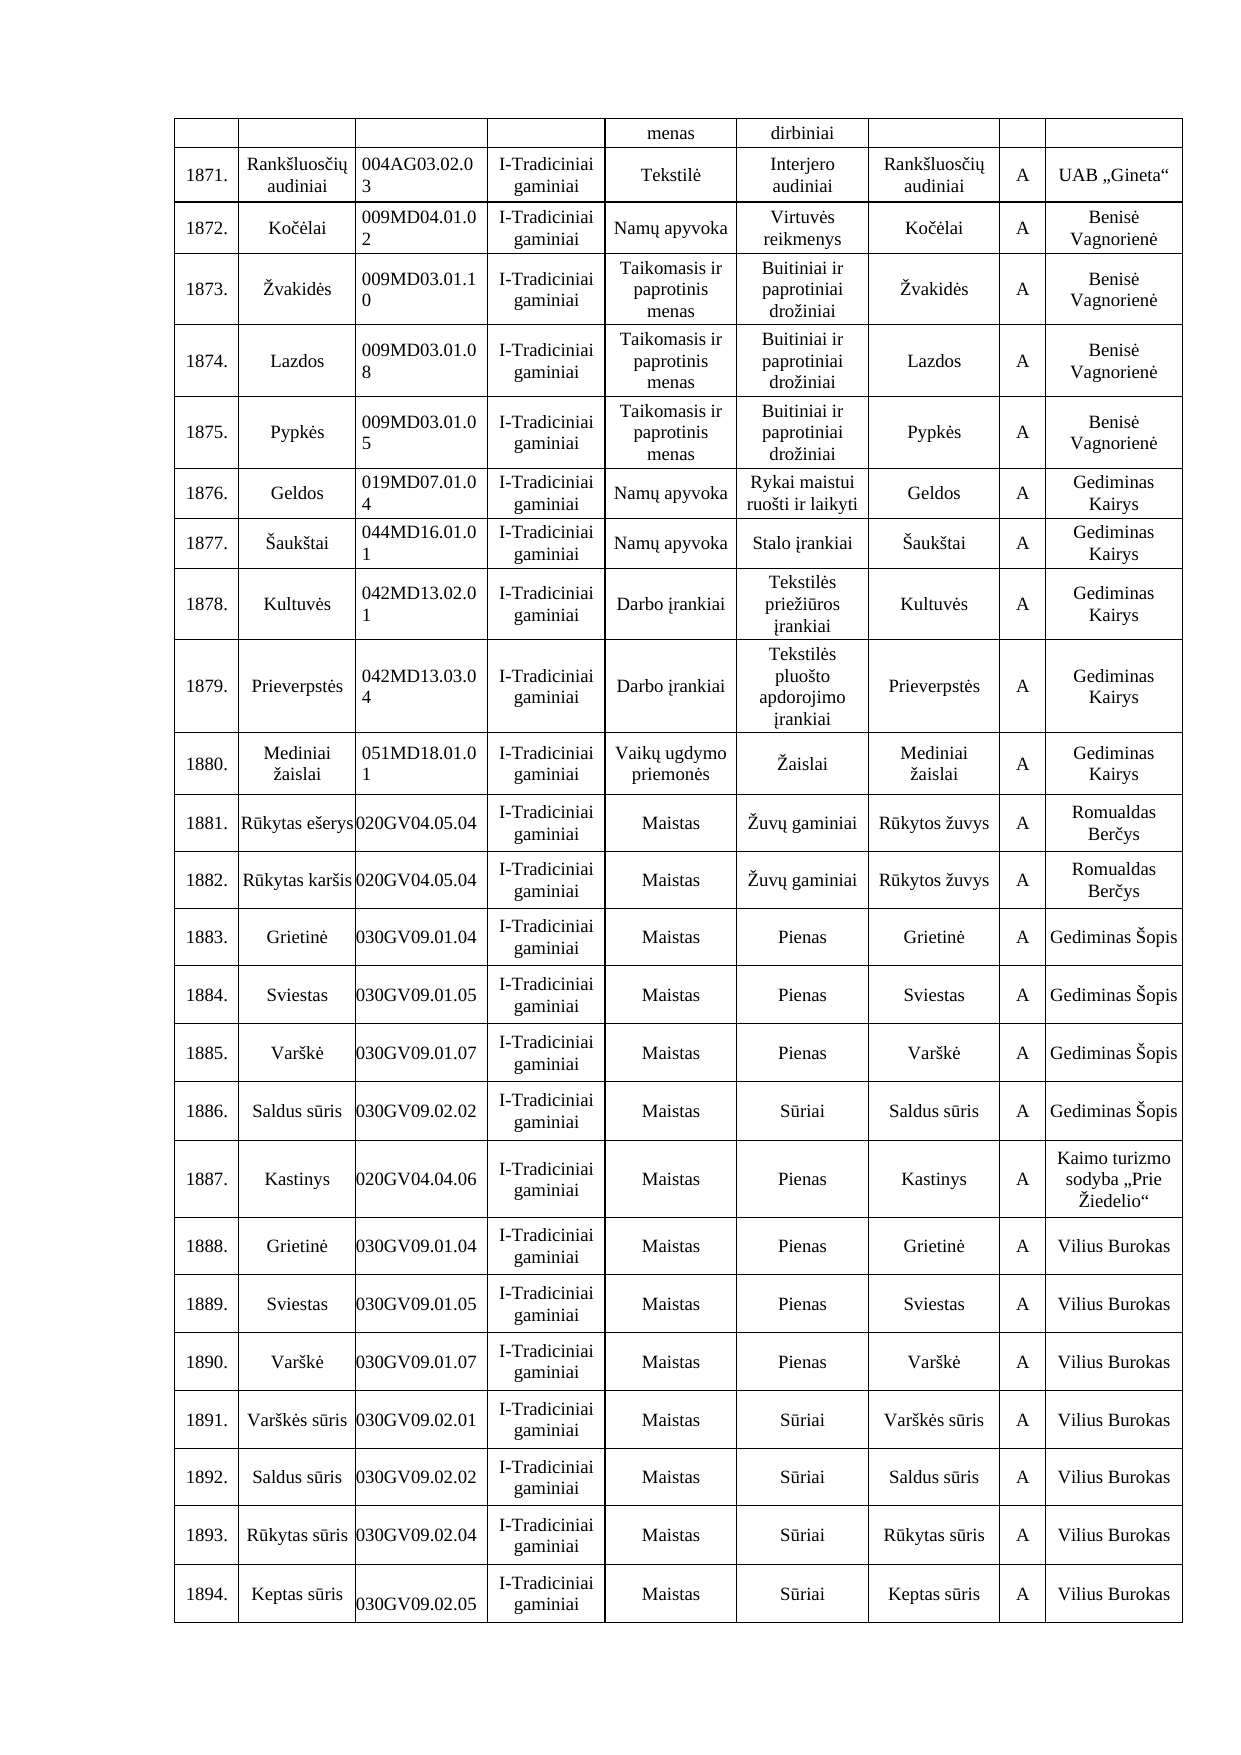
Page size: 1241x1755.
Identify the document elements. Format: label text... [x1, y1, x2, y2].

table_cell Namų apyvoka [606, 203, 736, 253]
table_cell 1891. [175, 1391, 238, 1448]
table_cell Kultuvės [869, 569, 999, 639]
table_cell 1881. [175, 795, 238, 851]
table_cell A [1000, 909, 1045, 965]
table_cell I-Tradiciniai gaminiai [488, 1218, 604, 1274]
table_cell A [1000, 469, 1045, 517]
table_cell Grietinė [239, 909, 355, 965]
table_cell 1884. [175, 966, 238, 1023]
table_cell 1887. [175, 1141, 238, 1217]
table_cell A [1000, 795, 1045, 851]
table_cell A [1000, 966, 1045, 1023]
table_cell I-Tradiciniai gaminiai [488, 1141, 604, 1217]
table_cell Žaislai [737, 733, 868, 793]
table_cell 1877. [175, 519, 238, 567]
table_cell A [1000, 1082, 1045, 1140]
table_cell Buitiniai ir paprotiniai drožiniai [737, 254, 868, 324]
table_cell 1885. [175, 1024, 238, 1081]
table_cell [239, 119, 355, 147]
table_cell I-Tradiciniai gaminiai [488, 795, 604, 851]
table_cell Pienas [737, 1275, 868, 1332]
table_cell 009MD04.01.02 [356, 203, 487, 253]
table_cell Pienas [737, 966, 868, 1023]
table_cell Maistas [606, 1391, 736, 1448]
table_cell 030GV09.02.01 [356, 1391, 487, 1448]
table_cell A [1000, 1333, 1045, 1389]
table_cell Geldos [869, 469, 999, 517]
table_cell Buitiniai ir paprotiniai drožiniai [737, 397, 868, 467]
table_cell I-Tradiciniai gaminiai [488, 469, 604, 517]
table_cell [869, 119, 999, 147]
table_cell dirbiniai [737, 119, 868, 147]
table_cell Varškė [869, 1333, 999, 1389]
table_cell Šaukštai [239, 519, 355, 567]
table_cell Sūriai [737, 1506, 868, 1564]
table_cell Gediminas Šopis [1046, 1024, 1182, 1081]
table_cell Kultuvės [239, 569, 355, 639]
table_cell Varškė [239, 1333, 355, 1389]
table_cell 1882. [175, 852, 238, 907]
table_cell A [1000, 148, 1045, 201]
table_cell Namų apyvoka [606, 519, 736, 567]
table_cell Romualdas Berčys [1046, 852, 1182, 907]
table_cell Pypkės [869, 397, 999, 467]
table_cell [356, 119, 487, 147]
table_cell Benisė Vagnorienė [1046, 397, 1182, 467]
table_cell A [1000, 569, 1045, 639]
table_cell Šaukštai [869, 519, 999, 567]
table_cell I-Tradiciniai gaminiai [488, 148, 604, 201]
table_cell Rūkytas sūris [869, 1506, 999, 1564]
table_cell Vaikų ugdymo priemonės [606, 733, 736, 793]
table_cell Vilius Burokas [1046, 1333, 1182, 1389]
table_cell 1886. [175, 1082, 238, 1140]
table_cell Grietinė [239, 1218, 355, 1274]
table_cell Rūkytas karšis [239, 852, 355, 907]
table_cell Žuvų gaminiai [737, 852, 868, 907]
table_cell Mediniai žaislai [239, 733, 355, 793]
table_cell I-Tradiciniai gaminiai [488, 909, 604, 965]
table_cell Pienas [737, 1024, 868, 1081]
table_cell Lazdos [869, 325, 999, 396]
table_cell I-Tradiciniai gaminiai [488, 1024, 604, 1081]
table_cell Pienas [737, 1218, 868, 1274]
table_cell Kastinys [239, 1141, 355, 1217]
table_cell [1046, 119, 1182, 147]
table_cell Maistas [606, 852, 736, 907]
table_cell Rūkytas sūris [239, 1506, 355, 1564]
table_cell Lazdos [239, 325, 355, 396]
table_cell A [1000, 1024, 1045, 1081]
table_cell Vilius Burokas [1046, 1218, 1182, 1274]
table_cell I-Tradiciniai gaminiai [488, 397, 604, 467]
table_cell A [1000, 325, 1045, 396]
table_cell I-Tradiciniai gaminiai [488, 852, 604, 907]
table_cell Keptas sūris [239, 1565, 355, 1622]
table_cell 1883. [175, 909, 238, 965]
table_cell Pienas [737, 1141, 868, 1217]
table_cell Prieverpstės [239, 640, 355, 732]
table_cell Taikomasis ir paprotinis menas [606, 254, 736, 324]
table_cell Varškė [869, 1024, 999, 1081]
table_cell 1888. [175, 1218, 238, 1274]
table_cell Benisė Vagnorienė [1046, 254, 1182, 324]
table_cell 009MD03.01.05 [356, 397, 487, 467]
table_cell A [1000, 852, 1045, 907]
table_cell 051MD18.01.01 [356, 733, 487, 793]
table_cell I-Tradiciniai gaminiai [488, 1275, 604, 1332]
table_cell Rykai maistui ruošti ir laikyti [737, 469, 868, 517]
table_cell Tekstilės pluošto apdorojimo įrankiai [737, 640, 868, 732]
table_cell Stalo įrankiai [737, 519, 868, 567]
table_cell 1872. [175, 203, 238, 253]
table_cell Pienas [737, 1333, 868, 1389]
table_cell Žuvų gaminiai [737, 795, 868, 851]
table_cell Gediminas Šopis [1046, 909, 1182, 965]
table_cell Rankšluosčių audiniai [869, 148, 999, 201]
table_cell Benisė Vagnorienė [1046, 203, 1182, 253]
table_cell 030GV09.01.05 [356, 1275, 487, 1332]
table_cell Mediniai žaislai [869, 733, 999, 793]
table_cell 1879. [175, 640, 238, 732]
table_cell Vilius Burokas [1046, 1449, 1182, 1505]
table_cell Maistas [606, 1506, 736, 1564]
table_cell Sviestas [239, 1275, 355, 1332]
table_cell 1875. [175, 397, 238, 467]
table_cell Saldus sūris [869, 1449, 999, 1505]
table_cell A [1000, 1565, 1045, 1622]
table_cell 030GV09.01.07 [356, 1024, 487, 1081]
table_cell Keptas sūris [869, 1565, 999, 1622]
table_cell Darbo įrankiai [606, 569, 736, 639]
table_cell Prieverpstės [869, 640, 999, 732]
table_cell Vilius Burokas [1046, 1565, 1182, 1622]
table_cell Varškės sūris [239, 1391, 355, 1448]
table_cell Buitiniai ir paprotiniai drožiniai [737, 325, 868, 396]
table_cell 030GV09.01.05 [356, 966, 487, 1023]
table_cell 030GV09.02.04 [356, 1506, 487, 1564]
table_cell A [1000, 519, 1045, 567]
table_cell Gediminas Kairys [1046, 569, 1182, 639]
table_cell Interjero audiniai [737, 148, 868, 201]
table_cell I-Tradiciniai gaminiai [488, 569, 604, 639]
table_cell [175, 119, 238, 147]
table_cell I-Tradiciniai gaminiai [488, 1506, 604, 1564]
table_cell I-Tradiciniai gaminiai [488, 1565, 604, 1622]
table_cell 1880. [175, 733, 238, 793]
table_cell Sviestas [869, 1275, 999, 1332]
table_cell A [1000, 1391, 1045, 1448]
table_cell A [1000, 640, 1045, 732]
table_cell Maistas [606, 1218, 736, 1274]
table_cell 1893. [175, 1506, 238, 1564]
table_cell 042MD13.02.01 [356, 569, 487, 639]
table_cell Kastinys [869, 1141, 999, 1217]
table_cell Maistas [606, 966, 736, 1023]
table_cell Varškė [239, 1024, 355, 1081]
table_cell 1873. [175, 254, 238, 324]
table_cell Darbo įrankiai [606, 640, 736, 732]
table_cell Gediminas Šopis [1046, 966, 1182, 1023]
table_cell Pypkės [239, 397, 355, 467]
table_cell Virtuvės reikmenys [737, 203, 868, 253]
table_cell A [1000, 203, 1045, 253]
table_cell Benisė Vagnorienė [1046, 325, 1182, 396]
table_cell Romualdas Berčys [1046, 795, 1182, 851]
table_cell Maistas [606, 1141, 736, 1217]
table_cell 030GV09.02.02 [356, 1449, 487, 1505]
table_cell 1890. [175, 1333, 238, 1389]
table_cell Gediminas Kairys [1046, 519, 1182, 567]
table_cell Grietinė [869, 1218, 999, 1274]
table_cell 044MD16.01.01 [356, 519, 487, 567]
table_cell I-Tradiciniai gaminiai [488, 733, 604, 793]
table_cell Rūkytos žuvys [869, 795, 999, 851]
table_cell 030GV09.01.04 [356, 1218, 487, 1274]
table_cell I-Tradiciniai gaminiai [488, 325, 604, 396]
table_cell Geldos [239, 469, 355, 517]
table_cell A [1000, 1506, 1045, 1564]
table_cell I-Tradiciniai gaminiai [488, 966, 604, 1023]
table_cell 1892. [175, 1449, 238, 1505]
table_cell Gediminas Kairys [1046, 469, 1182, 517]
table_cell 1874. [175, 325, 238, 396]
table_cell Taikomasis ir paprotinis menas [606, 397, 736, 467]
table_cell 1876. [175, 469, 238, 517]
table_cell A [1000, 397, 1045, 467]
table_cell Gediminas Kairys [1046, 640, 1182, 732]
table_cell I-Tradiciniai gaminiai [488, 1333, 604, 1389]
table_cell [1000, 119, 1045, 147]
table_cell I-Tradiciniai gaminiai [488, 1082, 604, 1140]
table_cell Varškės sūris [869, 1391, 999, 1448]
table_cell 1871. [175, 148, 238, 201]
table_cell Kočėlai [239, 203, 355, 253]
table_cell 020GV04.05.04 [356, 852, 487, 907]
table_cell menas [606, 119, 736, 147]
table_cell Saldus sūris [869, 1082, 999, 1140]
table_cell I-Tradiciniai gaminiai [488, 254, 604, 324]
table_cell Maistas [606, 1565, 736, 1622]
table_cell Rankšluosčių audiniai [239, 148, 355, 201]
table_cell 030GV09.01.04 [356, 909, 487, 965]
table_cell 019MD07.01.04 [356, 469, 487, 517]
table_cell 020GV04.04.06 [356, 1141, 487, 1217]
table_cell Vilius Burokas [1046, 1506, 1182, 1564]
table_cell 009MD03.01.08 [356, 325, 487, 396]
table_cell 1878. [175, 569, 238, 639]
table_cell Sūriai [737, 1449, 868, 1505]
table_cell 1889. [175, 1275, 238, 1332]
table_cell 009MD03.01.10 [356, 254, 487, 324]
table_cell [488, 119, 604, 147]
table_cell A [1000, 1141, 1045, 1217]
table_cell 020GV04.05.04 [356, 795, 487, 851]
table_cell Sviestas [869, 966, 999, 1023]
table_cell Maistas [606, 1024, 736, 1081]
table_cell Sviestas [239, 966, 355, 1023]
table_cell Saldus sūris [239, 1082, 355, 1140]
table_cell Gediminas Šopis [1046, 1082, 1182, 1140]
table_cell Namų apyvoka [606, 469, 736, 517]
table_cell Maistas [606, 1449, 736, 1505]
table_cell 004AG03.02.03 [356, 148, 487, 201]
table_cell Maistas [606, 795, 736, 851]
table_cell Tekstilė [606, 148, 736, 201]
table_cell Vilius Burokas [1046, 1391, 1182, 1448]
table_cell Tekstilės priežiūros įrankiai [737, 569, 868, 639]
table_cell Saldus sūris [239, 1449, 355, 1505]
table_cell Žvakidės [239, 254, 355, 324]
table_cell A [1000, 254, 1045, 324]
table_cell Kočėlai [869, 203, 999, 253]
table_cell Maistas [606, 1082, 736, 1140]
table_cell Sūriai [737, 1082, 868, 1140]
table_cell Taikomasis ir paprotinis menas [606, 325, 736, 396]
table_cell Rūkytas ešerys [239, 795, 355, 851]
table_cell Grietinė [869, 909, 999, 965]
table_cell Maistas [606, 1333, 736, 1389]
table_cell I-Tradiciniai gaminiai [488, 203, 604, 253]
table_cell I-Tradiciniai gaminiai [488, 1391, 604, 1448]
table_cell 030GV09.02.05 [356, 1565, 487, 1622]
table_cell 030GV09.01.07 [356, 1333, 487, 1389]
table_cell A [1000, 733, 1045, 793]
table_cell 030GV09.02.02 [356, 1082, 487, 1140]
table_cell UAB „Gineta“ [1046, 148, 1182, 201]
table_cell I-Tradiciniai gaminiai [488, 519, 604, 567]
table_cell I-Tradiciniai gaminiai [488, 1449, 604, 1505]
table_cell 042MD13.03.04 [356, 640, 487, 732]
table_cell Kaimo turizmo sodyba „Prie Žiedelio“ [1046, 1141, 1182, 1217]
table_cell Sūriai [737, 1391, 868, 1448]
table_cell Maistas [606, 1275, 736, 1332]
table_cell A [1000, 1449, 1045, 1505]
table_cell A [1000, 1275, 1045, 1332]
table_cell 1894. [175, 1565, 238, 1622]
table_cell Pienas [737, 909, 868, 965]
table_cell I-Tradiciniai gaminiai [488, 640, 604, 732]
table_cell Gediminas Kairys [1046, 733, 1182, 793]
table_cell Sūriai [737, 1565, 868, 1622]
table_cell Maistas [606, 909, 736, 965]
table_cell A [1000, 1218, 1045, 1274]
table_cell Vilius Burokas [1046, 1275, 1182, 1332]
table_cell Rūkytos žuvys [869, 852, 999, 907]
table_cell Žvakidės [869, 254, 999, 324]
